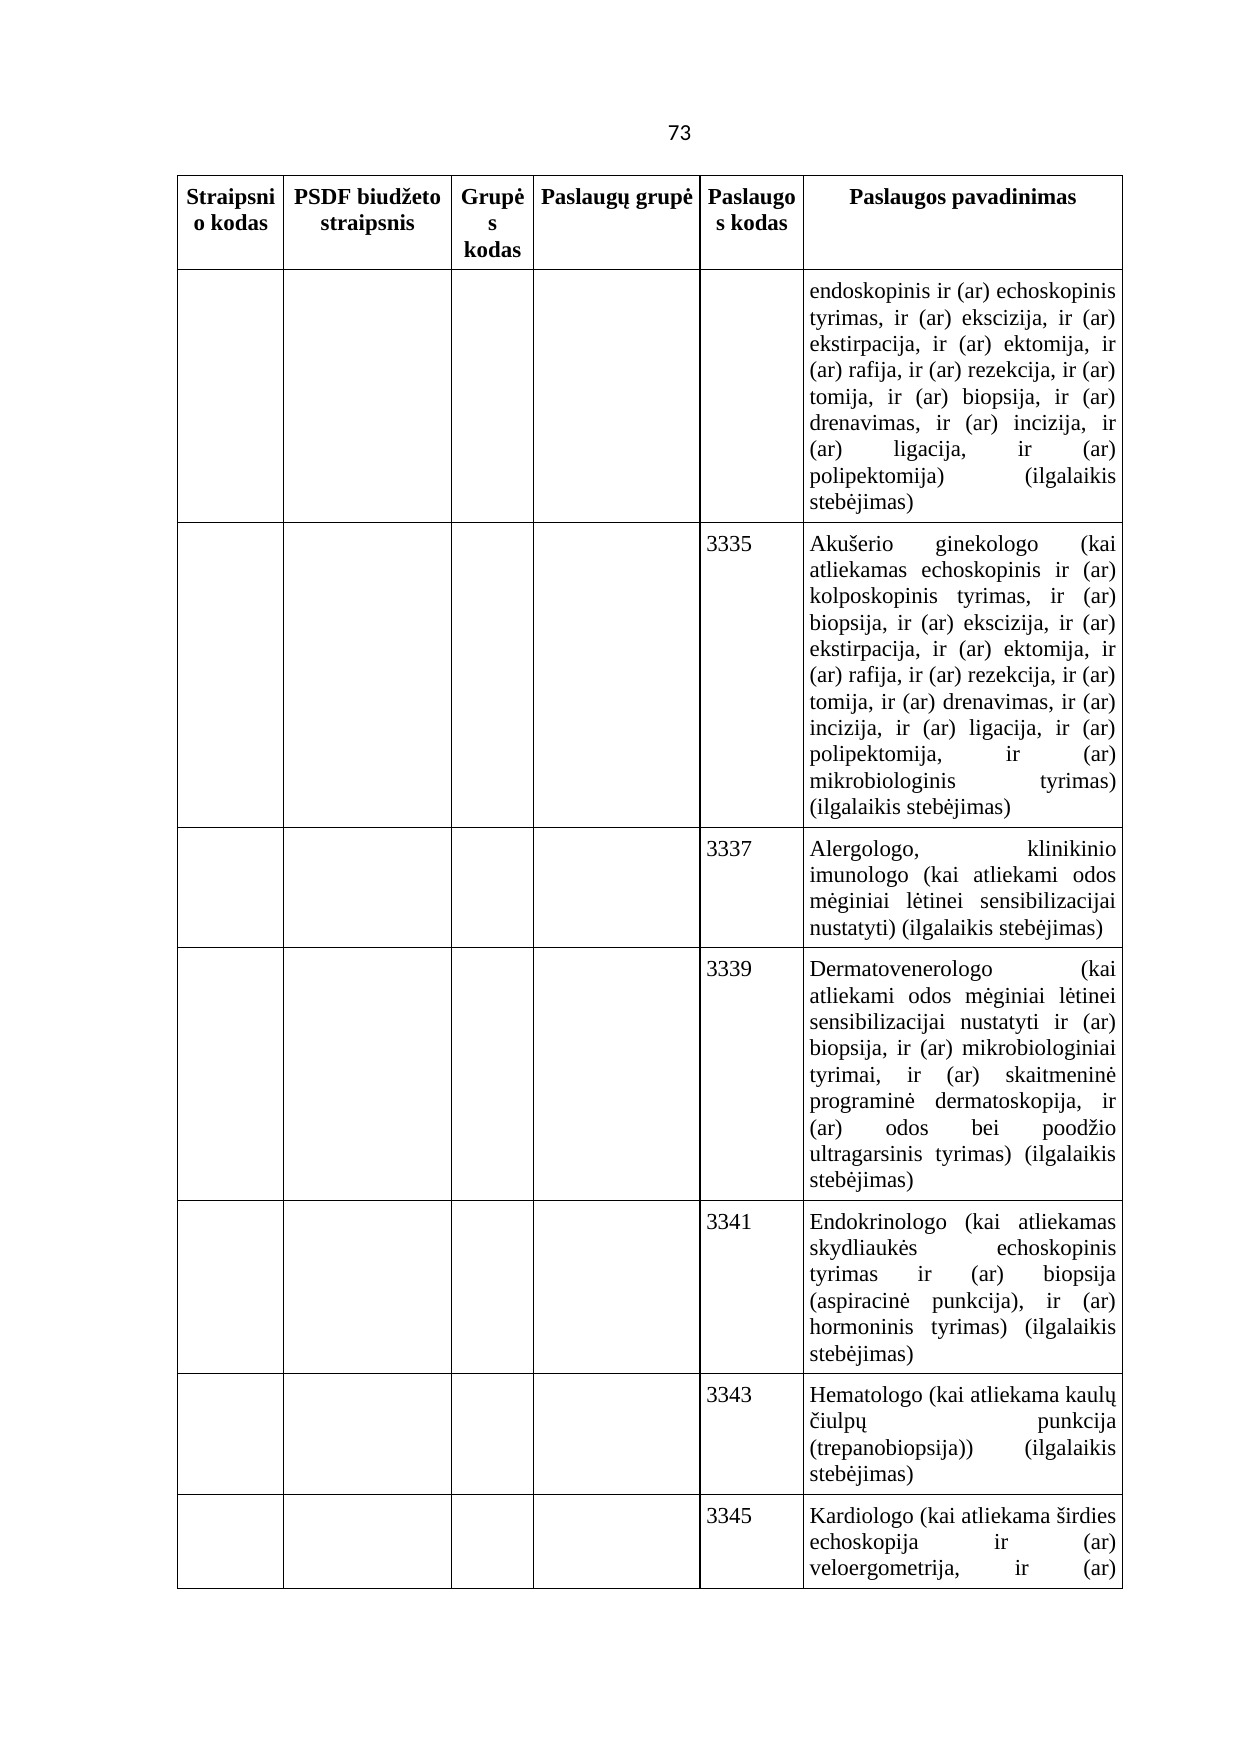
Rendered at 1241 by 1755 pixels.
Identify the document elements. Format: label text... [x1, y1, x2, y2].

table_header Paslaugos kodas [701, 176, 803, 269]
table_cell Kardiologo (kai atliekama širdies echoskopija ir (ar) veloergometrija, ir (ar) [804, 1495, 1122, 1588]
table_header PSDF biudžeto straipsnis [284, 176, 451, 269]
table_header Paslaugos pavadinimas [804, 176, 1122, 269]
table_cell [284, 1495, 451, 1588]
table_header Straipsnio kodas [178, 176, 283, 269]
table_cell [534, 828, 699, 947]
table_cell [534, 270, 699, 522]
table_cell [178, 523, 283, 827]
table_cell [534, 1201, 699, 1373]
table_cell Hematologo (kai atliekama kaulų čiulpų punkcija (trepanobiopsija)) (ilgalaikis stebėjimas) [804, 1374, 1122, 1494]
table_cell [452, 270, 533, 522]
table_cell Alergologo, klinikinio imunologo (kai atliekami odos mėginiai lėtinei sensibilizacijai nustatyti) (ilgalaikis stebėjimas) [804, 828, 1122, 947]
table_cell [452, 1201, 533, 1373]
table_cell 3341 [701, 1201, 803, 1373]
table_cell [452, 523, 533, 827]
table_cell endoskopinis ir (ar) echoskopinis tyrimas, ir (ar) ekscizija, ir (ar) ekstirpacija, ir (ar) ektomija, ir (ar) rafija, ir (ar) rezekcija, ir (ar) tomija, ir (ar) biopsija, ir (ar) drenavimas, ir (ar) incizija, ir (ar) ligacija, ir (ar) polipektomija) (ilgalaikis stebėjimas) [804, 270, 1122, 522]
table_header Paslaugų grupė [534, 176, 699, 269]
table_cell [284, 948, 451, 1200]
table_cell Dermatovenerologo (kai atliekami odos mėginiai lėtinei sensibilizacijai nustatyti ir (ar) biopsija, ir (ar) mikrobiologiniai tyrimai, ir (ar) skaitmeninė programinė dermatoskopija, ir (ar) odos bei poodžio ultragarsinis tyrimas) (ilgalaikis stebėjimas) [804, 948, 1122, 1200]
table_cell [452, 1374, 533, 1494]
table_cell [452, 1495, 533, 1588]
table_cell [284, 523, 451, 827]
table_cell [178, 1374, 283, 1494]
table_cell [534, 948, 699, 1200]
table_cell [178, 270, 283, 522]
table_cell 3335 [701, 523, 803, 827]
table_cell [284, 828, 451, 947]
table_cell [534, 523, 699, 827]
table_cell 3345 [701, 1495, 803, 1588]
table_cell 3339 [701, 948, 803, 1200]
table_cell [534, 1495, 699, 1588]
table_cell 3343 [701, 1374, 803, 1494]
table_cell Endokrinologo (kai atliekamas skydliaukės echoskopinis tyrimas ir (ar) biopsija (aspiracinė punkcija), ir (ar) hormoninis tyrimas) (ilgalaikis stebėjimas) [804, 1201, 1122, 1373]
table_cell [178, 1495, 283, 1588]
table_cell [452, 828, 533, 947]
table_cell [284, 1374, 451, 1494]
table_header Grupės kodas [452, 176, 533, 269]
table_cell [534, 1374, 699, 1494]
table_cell [178, 1201, 283, 1373]
table_cell [701, 270, 803, 522]
table_cell [284, 1201, 451, 1373]
table_cell [284, 270, 451, 522]
table_cell [178, 828, 283, 947]
table_cell Akušerio ginekologo (kai atliekamas echoskopinis ir (ar) kolposkopinis tyrimas, ir (ar) biopsija, ir (ar) ekscizija, ir (ar) ekstirpacija, ir (ar) ektomija, ir (ar) rafija, ir (ar) rezekcija, ir (ar) tomija, ir (ar) drenavimas, ir (ar) incizija, ir (ar) ligacija, ir (ar) polipektomija, ir (ar) mikrobiologinis tyrimas) (ilgalaikis stebėjimas) [804, 523, 1122, 827]
table_cell 3337 [701, 828, 803, 947]
table_cell [178, 948, 283, 1200]
table_cell [452, 948, 533, 1200]
